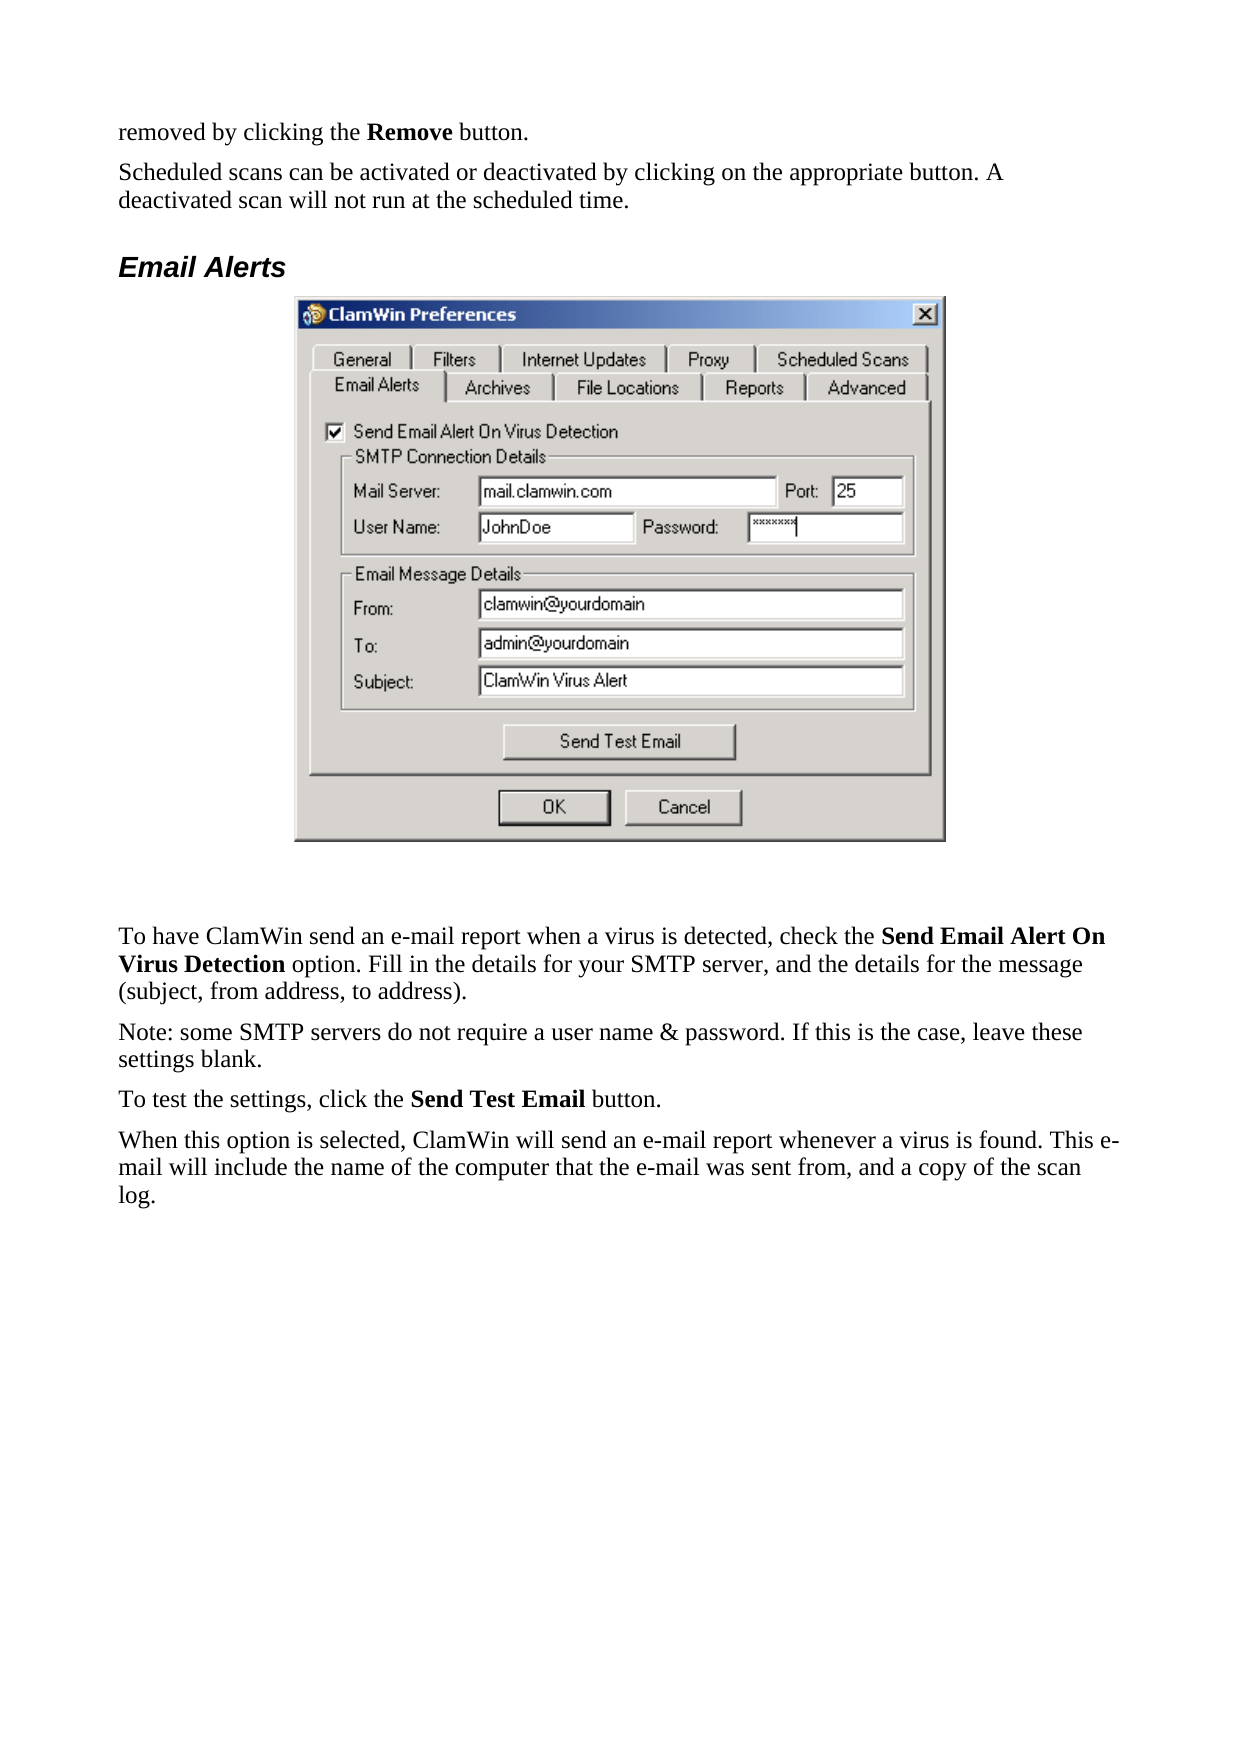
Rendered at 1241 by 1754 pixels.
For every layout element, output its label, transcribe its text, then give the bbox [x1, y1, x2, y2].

text Scheduled scans can be activated or deactivated by clicking on the appropriate button. A deactivated scan will not run at the scheduled time. [118, 158, 1122, 214]
text To have ClamWin send an e-mail report when a virus is detected, check the Send Email Alert On Virus Detection option. Fill in the details for your SMTP server, and the details for the message (subject, from address, to address). [118, 922, 1122, 1005]
subtitle Email Alerts [118, 251, 1122, 284]
text When this option is selected, ClamWin will send an e-mail report whenever a virus is found. This e-mail will include the name of the computer that the e-mail was sent from, and a copy of the scan log. [118, 1126, 1122, 1209]
text removed by clicking the Remove button. [118, 118, 1122, 146]
text To test the settings, click the Send Test Email button. [118, 1086, 1122, 1113]
picture [294, 296, 946, 842]
text Note: some SMTP servers do not require a user name & password. If this is the case, leave these settings blank. [118, 1018, 1122, 1073]
